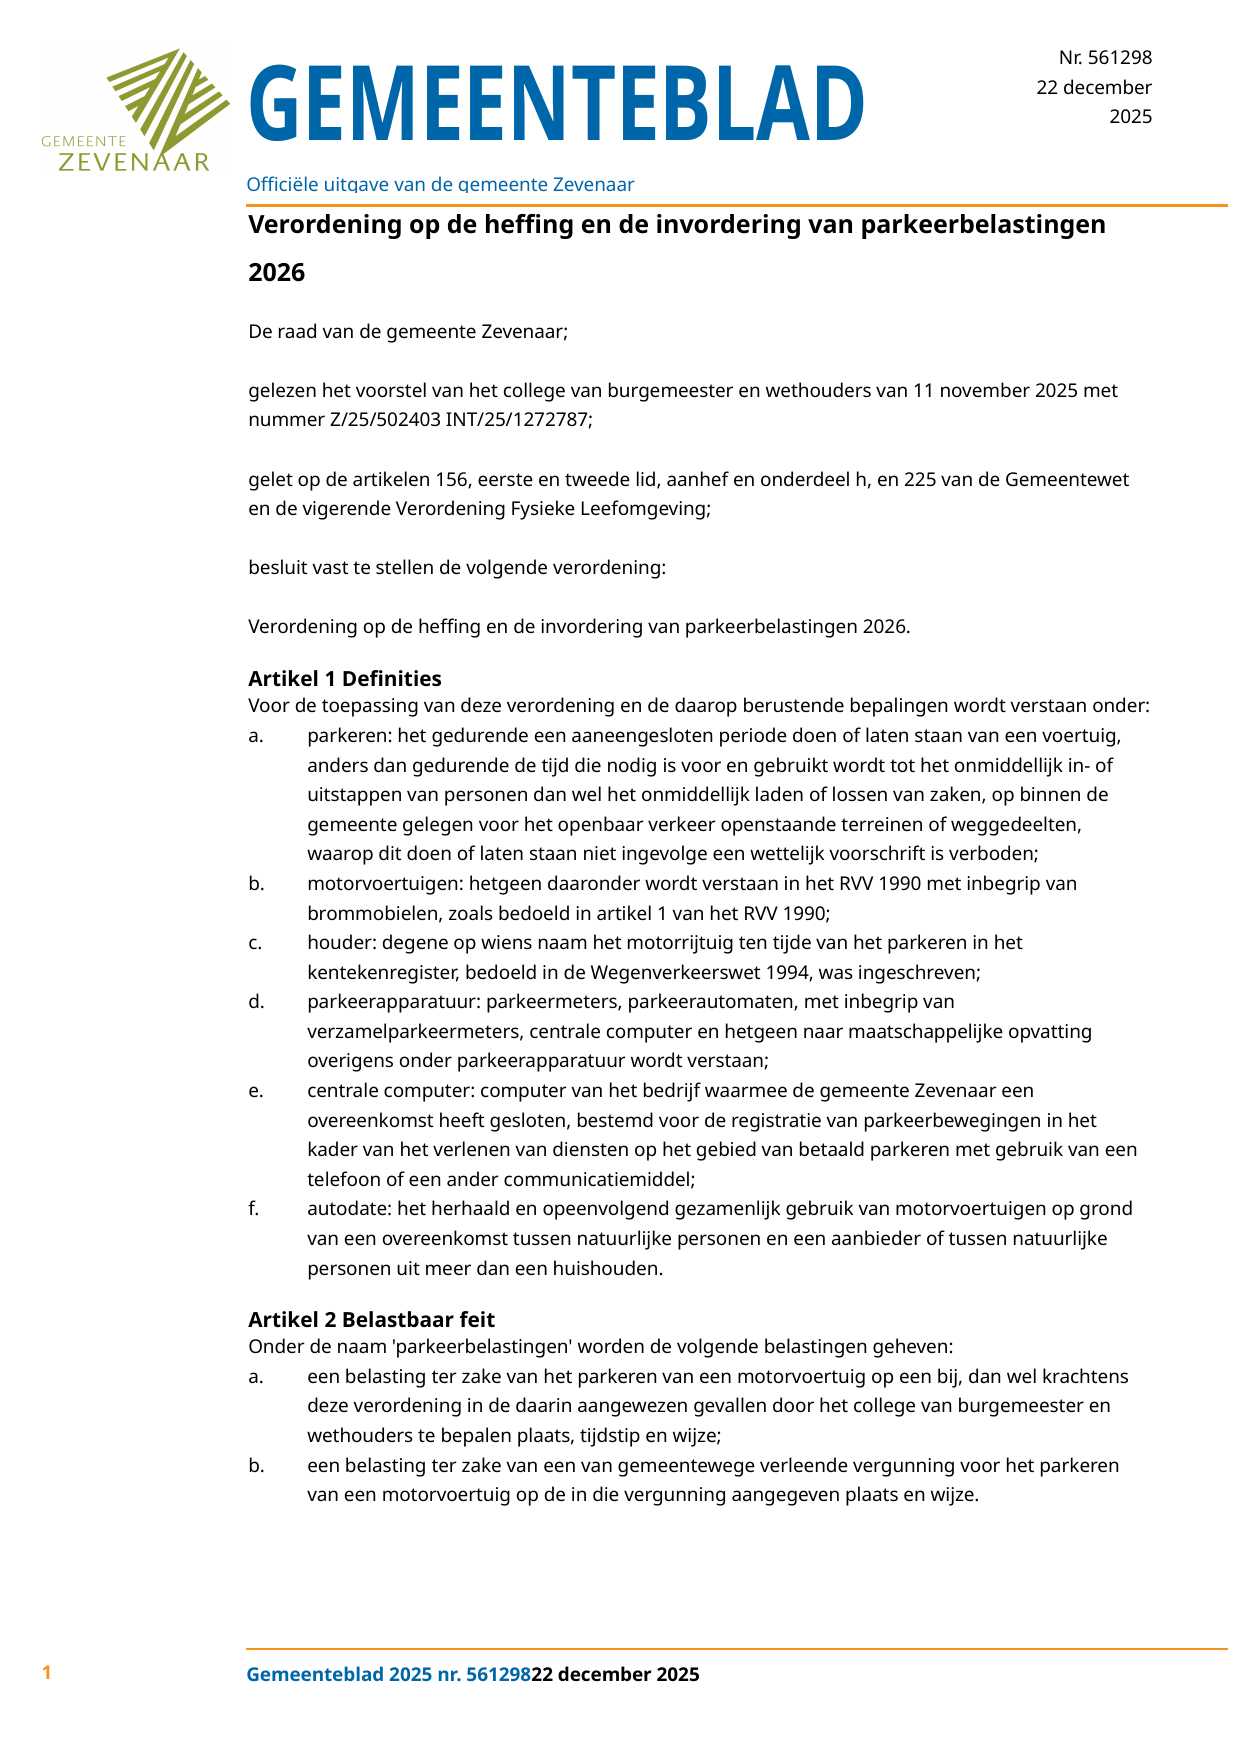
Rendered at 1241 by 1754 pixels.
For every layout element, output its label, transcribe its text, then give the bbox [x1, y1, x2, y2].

list houder: degene op wiens naam het motorrijtuig ten tijde van het parkeren in het kentekenregister, bedoeld in de Wegenverkeerswet 1994, was ingeschreven; [248, 929, 1152, 984]
text Verordening op de heffing en de invordering van parkeerbelastingen 2026 [248, 207, 1152, 288]
text Voor de toepassing van deze verordening en de daarop berustende bepalingen wordt verstaan onder: [248, 693, 1152, 718]
list een belasting ter zake van het parkeren van een motorvoertuig op een bij, dan wel krachtens deze verordening in de daarin aangewezen gevallen door het college van burgemeester en wethouders te bepalen plaats, tijdstip en wijze; [248, 1363, 1152, 1448]
list parkeren: het gedurende een aaneengesloten periode doen of laten staan van een voertuig, anders dan gedurende de tijd die nodig is voor en gebruikt wordt tot het onmiddellijk in- of uitstappen van personen dan wel het onmiddellijk laden of lossen van zaken, op binnen de gemeente gelegen voor het openbaar verkeer openstaande terreinen of weggedeelten, waarop dit doen of laten staan niet ingevolge een wettelijk voorschrift is verboden; [248, 722, 1152, 866]
text gelezen het voorstel van het college van burgemeester en wethouders van 11 november 2025 met nummer Z/25/502403 INT/25/1272787; [248, 377, 1152, 432]
text De raad van de gemeente Zevenaar; [248, 318, 1152, 344]
list parkeerapparatuur: parkeermeters, parkeerautomaten, met inbegrip van verzamelparkeermeters, centrale computer en hetgeen naar maatschappelijke opvatting overigens onder parkeerapparatuur wordt verstaan; [248, 988, 1152, 1073]
text Artikel 1 Definities [248, 664, 1152, 693]
text Onder de naam 'parkeerbelastingen' worden de volgende belastingen geheven: [248, 1333, 1152, 1359]
list centrale computer: computer van het bedrijf waarmee de gemeente Zevenaar een overeenkomst heeft gesloten, bestemd voor de registratie van parkeerbewegingen in het kader van het verlenen van diensten op het gebied van betaald parkeren met gebruik van een telefoon of een ander communicatiemiddel; [248, 1077, 1152, 1192]
text Verordening op de heffing en de invordering van parkeerbelastingen 2026. [248, 614, 1152, 639]
text besluit vast te stellen de volgende verordening: [248, 554, 1152, 580]
text gelet op de artikelen 156, eerste en tweede lid, aanhef en onderdeel h, en 225 van de Gemeentewet en de vigerende Verordening Fysieke Leefomgeving; [248, 466, 1152, 521]
list autodate: het herhaald en opeenvolgend gezamenlijk gebruik van motorvoertuigen op grond van een overeenkomst tussen natuurlijke personen en een aanbieder of tussen natuurlijke personen uit meer dan een huishouden. [248, 1196, 1152, 1280]
list motorvoertuigen: hetgeen daaronder wordt verstaan in het RVV 1990 met inbegrip van brommobielen, zoals bedoeld in artikel 1 van het RVV 1990; [248, 870, 1152, 925]
list een belasting ter zake van een van gemeentewege verleende vergunning voor het parkeren van een motorvoertuig op de in die vergunning aangegeven plaats en wijze. [248, 1452, 1152, 1507]
text Artikel 2 Belastbaar feit [248, 1305, 1152, 1333]
picture [41, 47, 231, 172]
